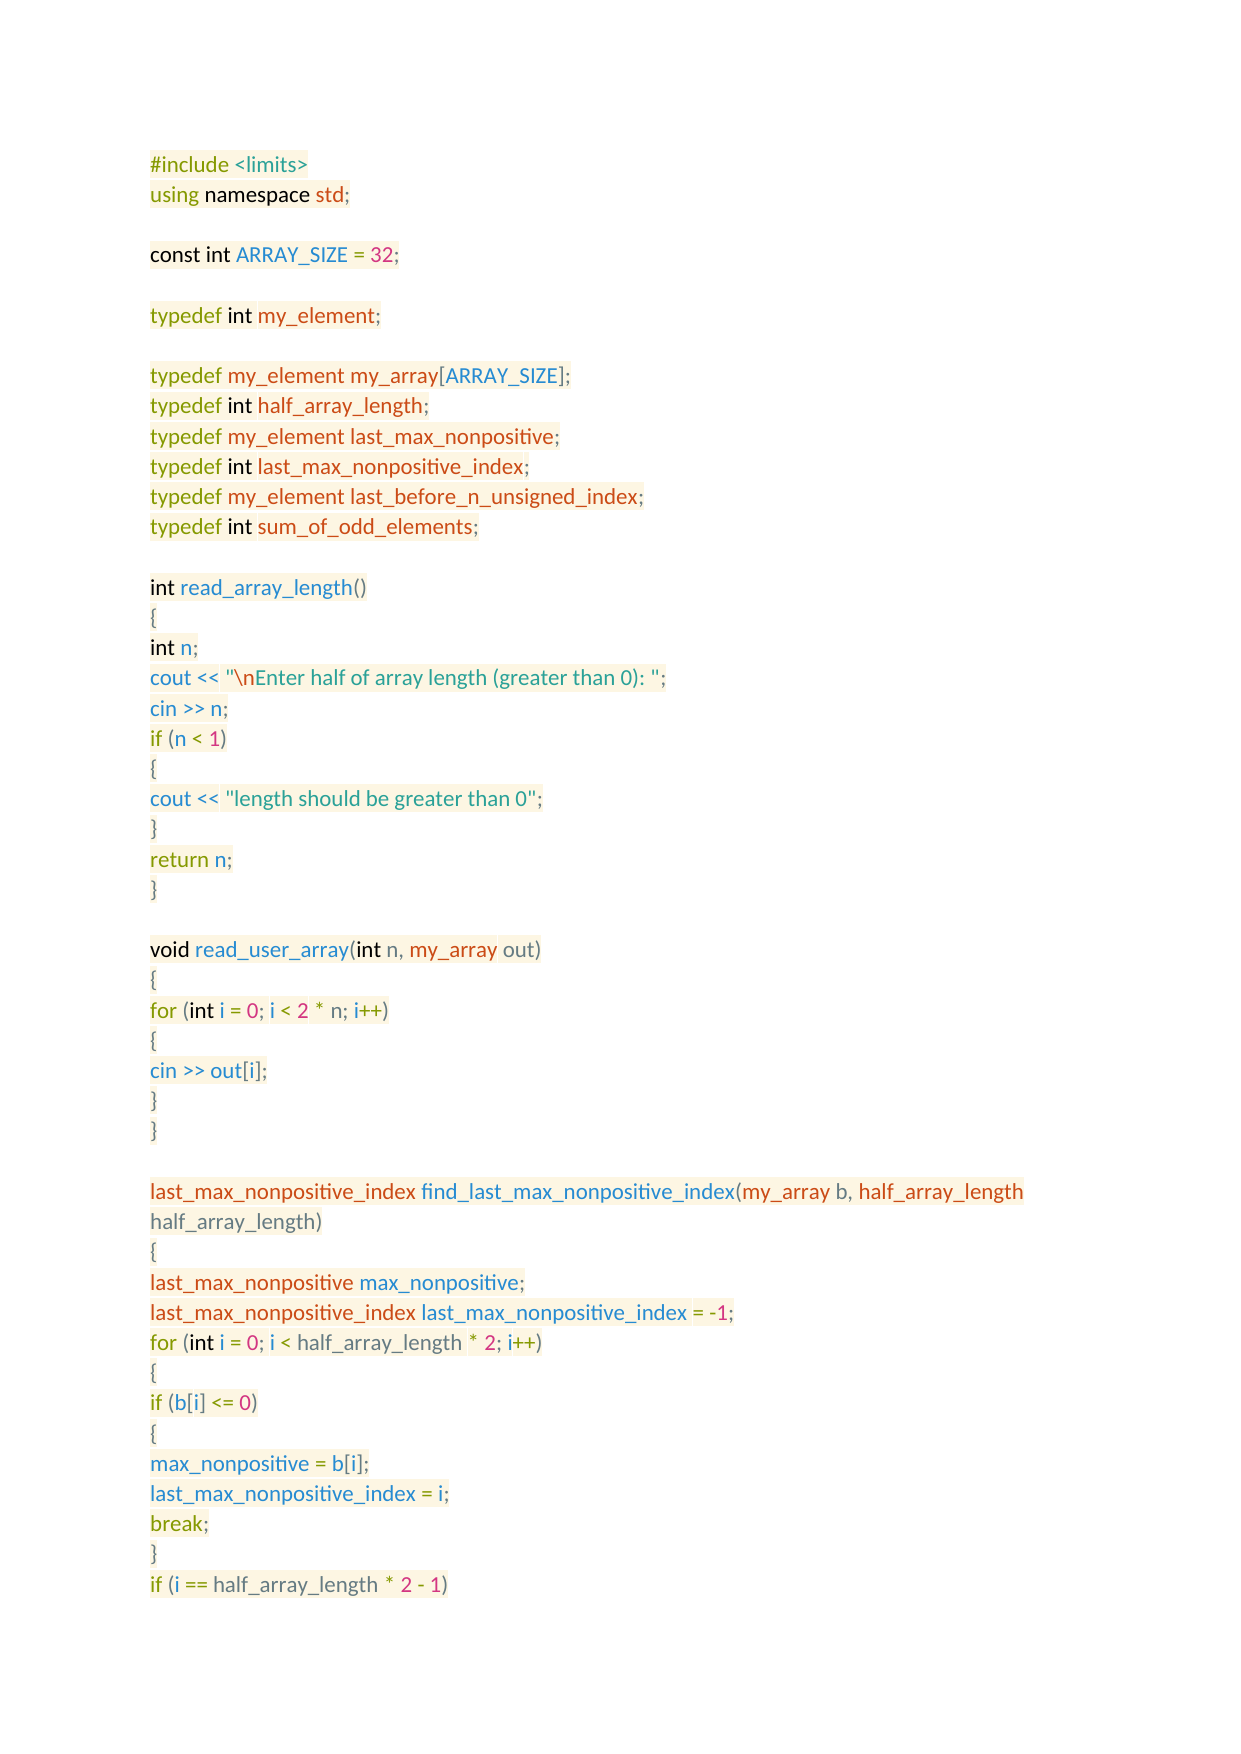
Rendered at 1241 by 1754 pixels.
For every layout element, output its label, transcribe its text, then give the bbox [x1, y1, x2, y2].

text if (i == half_array_length * 2 - 1) [150, 1570, 1090, 1598]
text int n; [150, 633, 1090, 661]
text last_max_nonpositive_index last_max_nonpositive_index = -1; [150, 1298, 1090, 1326]
text cin >> n; [150, 694, 1090, 722]
text } [150, 1539, 1090, 1568]
text { [150, 1419, 1090, 1447]
text typedef int half_array_length; [150, 392, 1090, 420]
text return n; [150, 845, 1090, 873]
text typedef int sum_of_odd_elements; [150, 512, 1090, 541]
text } [150, 1117, 1090, 1145]
text for (int i = 0; i < half_array_length * 2; i++) [150, 1328, 1090, 1356]
text last_max_nonpositive max_nonpositive; [150, 1268, 1090, 1296]
text for (int i = 0; i < 2 * n; i++) [150, 996, 1090, 1024]
text cout << "length should be greater than 0"; [150, 784, 1090, 812]
text { [150, 1237, 1090, 1266]
text void read_user_array(int n, my_array out) [150, 935, 1090, 963]
text cout << "\nEnter half of array length (greater than 0): "; [150, 663, 1090, 692]
text if (b[i] <= 0) [150, 1388, 1090, 1417]
text typedef int my_element; [150, 301, 1090, 329]
text { [150, 1026, 1090, 1054]
text using namespace std; [150, 180, 1090, 208]
text } [150, 875, 1090, 903]
text cin >> out[i]; [150, 1056, 1090, 1084]
text typedef int last_max_nonpositive_index; [150, 452, 1090, 480]
text const int ARRAY_SIZE = 32; [150, 241, 1090, 269]
text last_max_nonpositive_index find_last_max_nonpositive_index(my_array b, half_array_length half_array_length) [150, 1177, 1090, 1235]
text } [150, 1086, 1090, 1114]
text last_max_nonpositive_index = i; [150, 1479, 1090, 1507]
text { [150, 754, 1090, 782]
text { [150, 966, 1090, 994]
text max_nonpositive = b[i]; [150, 1449, 1090, 1477]
text typedef my_element last_before_n_unsigned_index; [150, 482, 1090, 510]
text { [150, 1358, 1090, 1386]
text { [150, 603, 1090, 631]
text if (n < 1) [150, 724, 1090, 752]
text typedef my_element last_max_nonpositive; [150, 422, 1090, 450]
text break; [150, 1509, 1090, 1537]
text #include <limits> [150, 150, 1090, 178]
text } [150, 814, 1090, 843]
text typedef my_element my_array[ARRAY_SIZE]; [150, 361, 1090, 389]
text int read_array_length() [150, 573, 1090, 601]
